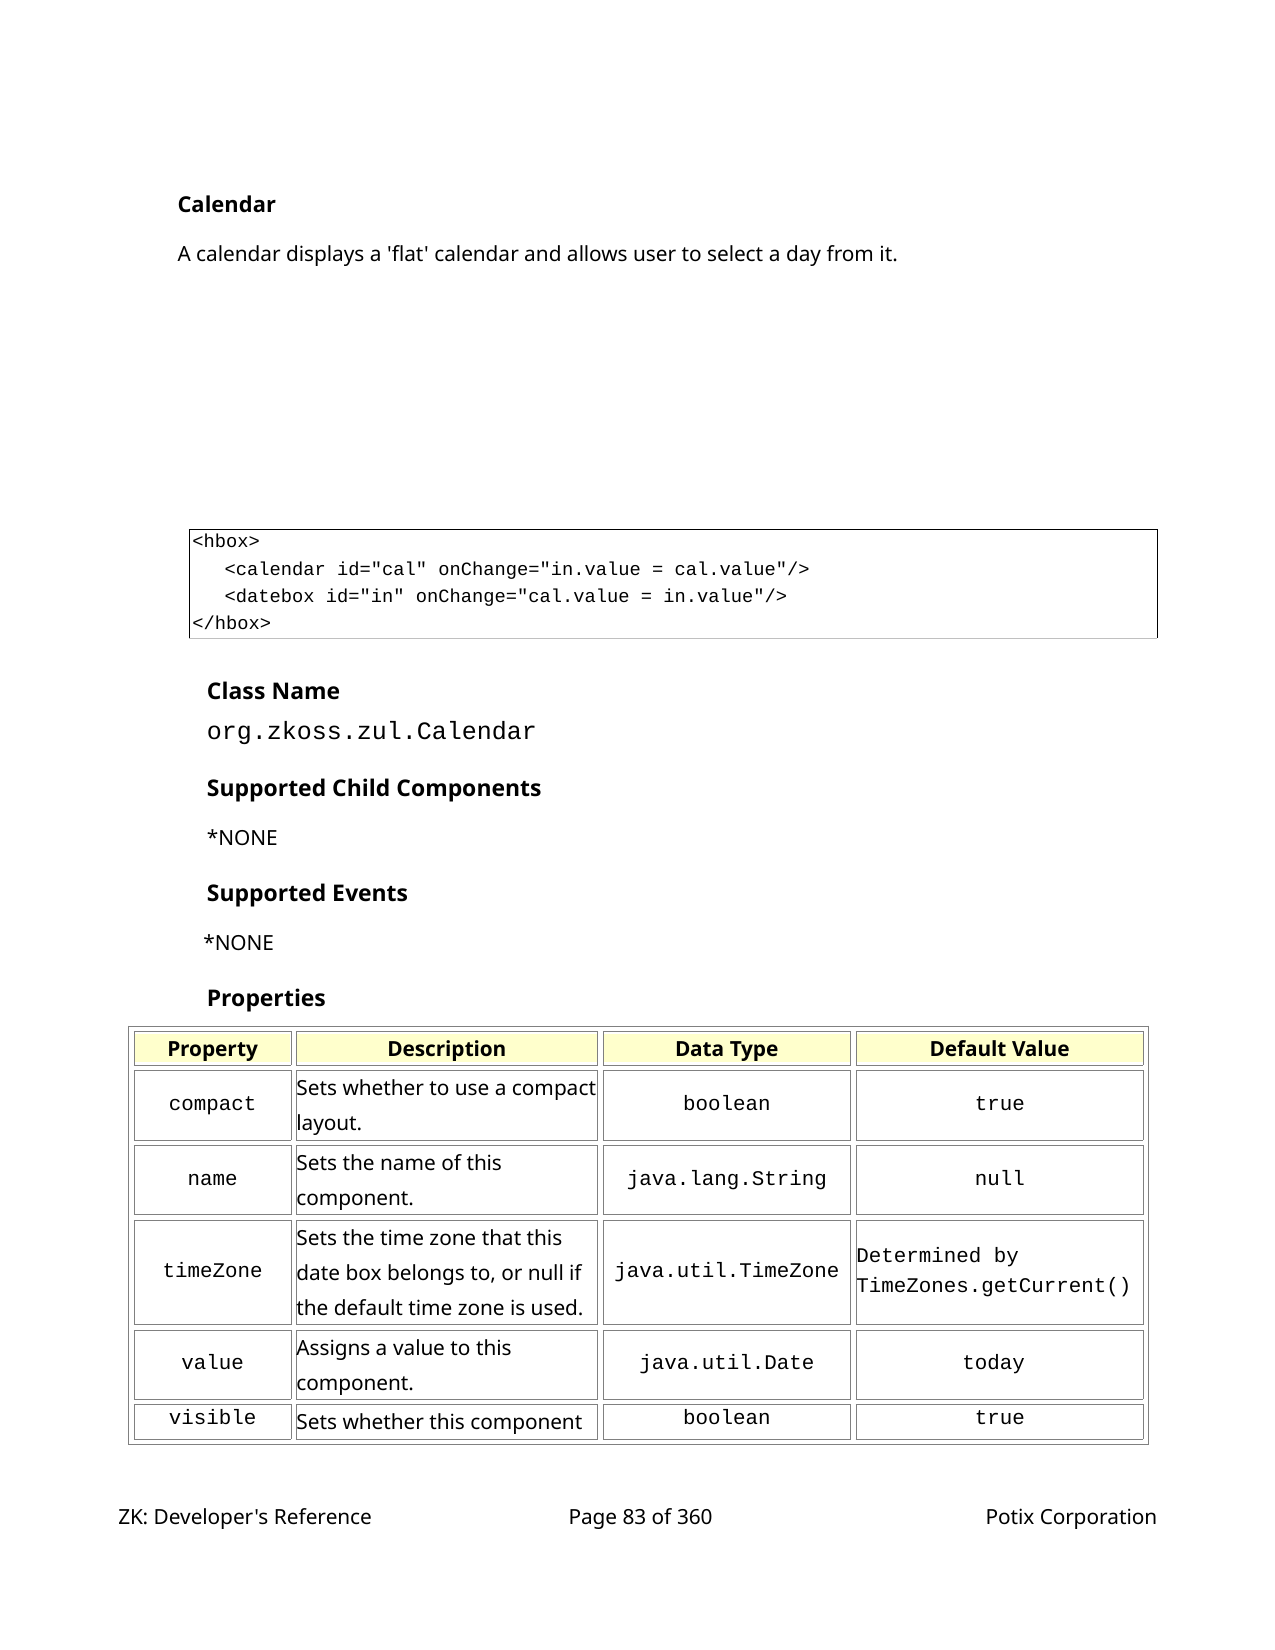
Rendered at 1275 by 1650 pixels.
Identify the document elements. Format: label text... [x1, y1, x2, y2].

table_cell java.lang.String [600, 1140, 853, 1214]
table_cell name [131, 1140, 293, 1214]
text A calendar displays a 'flat' calendar and allows user to select a day from it. [177, 239, 1157, 268]
table_cell true [853, 1399, 1146, 1438]
table_cell Assigns a value to this component. [293, 1324, 600, 1399]
table_cell java.util.Date [600, 1324, 853, 1399]
text *NONE [207, 823, 1157, 852]
subtitle Calendar [177, 189, 1157, 219]
table_header Property [131, 1027, 293, 1065]
subtitle Supported Events [207, 877, 1157, 908]
text org.zkoss.zul.Calendar [207, 718, 1157, 747]
table_cell timeZone [131, 1214, 293, 1324]
text <calendar id="cal" onChange="in.value = cal.value"/> [190, 556, 1157, 581]
text </hbox> [190, 611, 1157, 638]
subtitle Properties [207, 982, 1157, 1013]
table_cell null [853, 1140, 1146, 1214]
table_cell boolean [600, 1065, 853, 1140]
table_cell value [131, 1324, 293, 1399]
table_header Default Value [853, 1027, 1146, 1065]
table_header Data Type [600, 1027, 853, 1065]
text <hbox> [190, 530, 1157, 553]
table_cell true [853, 1065, 1146, 1140]
subtitle Supported Child Components [207, 772, 1157, 803]
subtitle Class Name [207, 675, 1157, 706]
table_cell compact [131, 1065, 293, 1140]
table_cell Sets whether this component [293, 1399, 600, 1438]
text <datebox id="in" onChange="cal.value = in.value"/> [190, 583, 1157, 608]
text *NONE [118, 928, 1157, 957]
table_cell Sets the name of this component. [293, 1140, 600, 1214]
table_cell visible [131, 1399, 293, 1438]
table_cell Sets the time zone that this date box belongs to, or null if the default time zone is used. [293, 1214, 600, 1324]
table_cell boolean [600, 1399, 853, 1438]
table_cell Sets whether to use a compact layout. [293, 1065, 600, 1140]
table_cell Determined by TimeZones.getCurrent() [853, 1214, 1146, 1324]
table_header Description [293, 1027, 600, 1065]
table_cell today [853, 1324, 1146, 1399]
table_cell java.util.TimeZone [600, 1214, 853, 1324]
